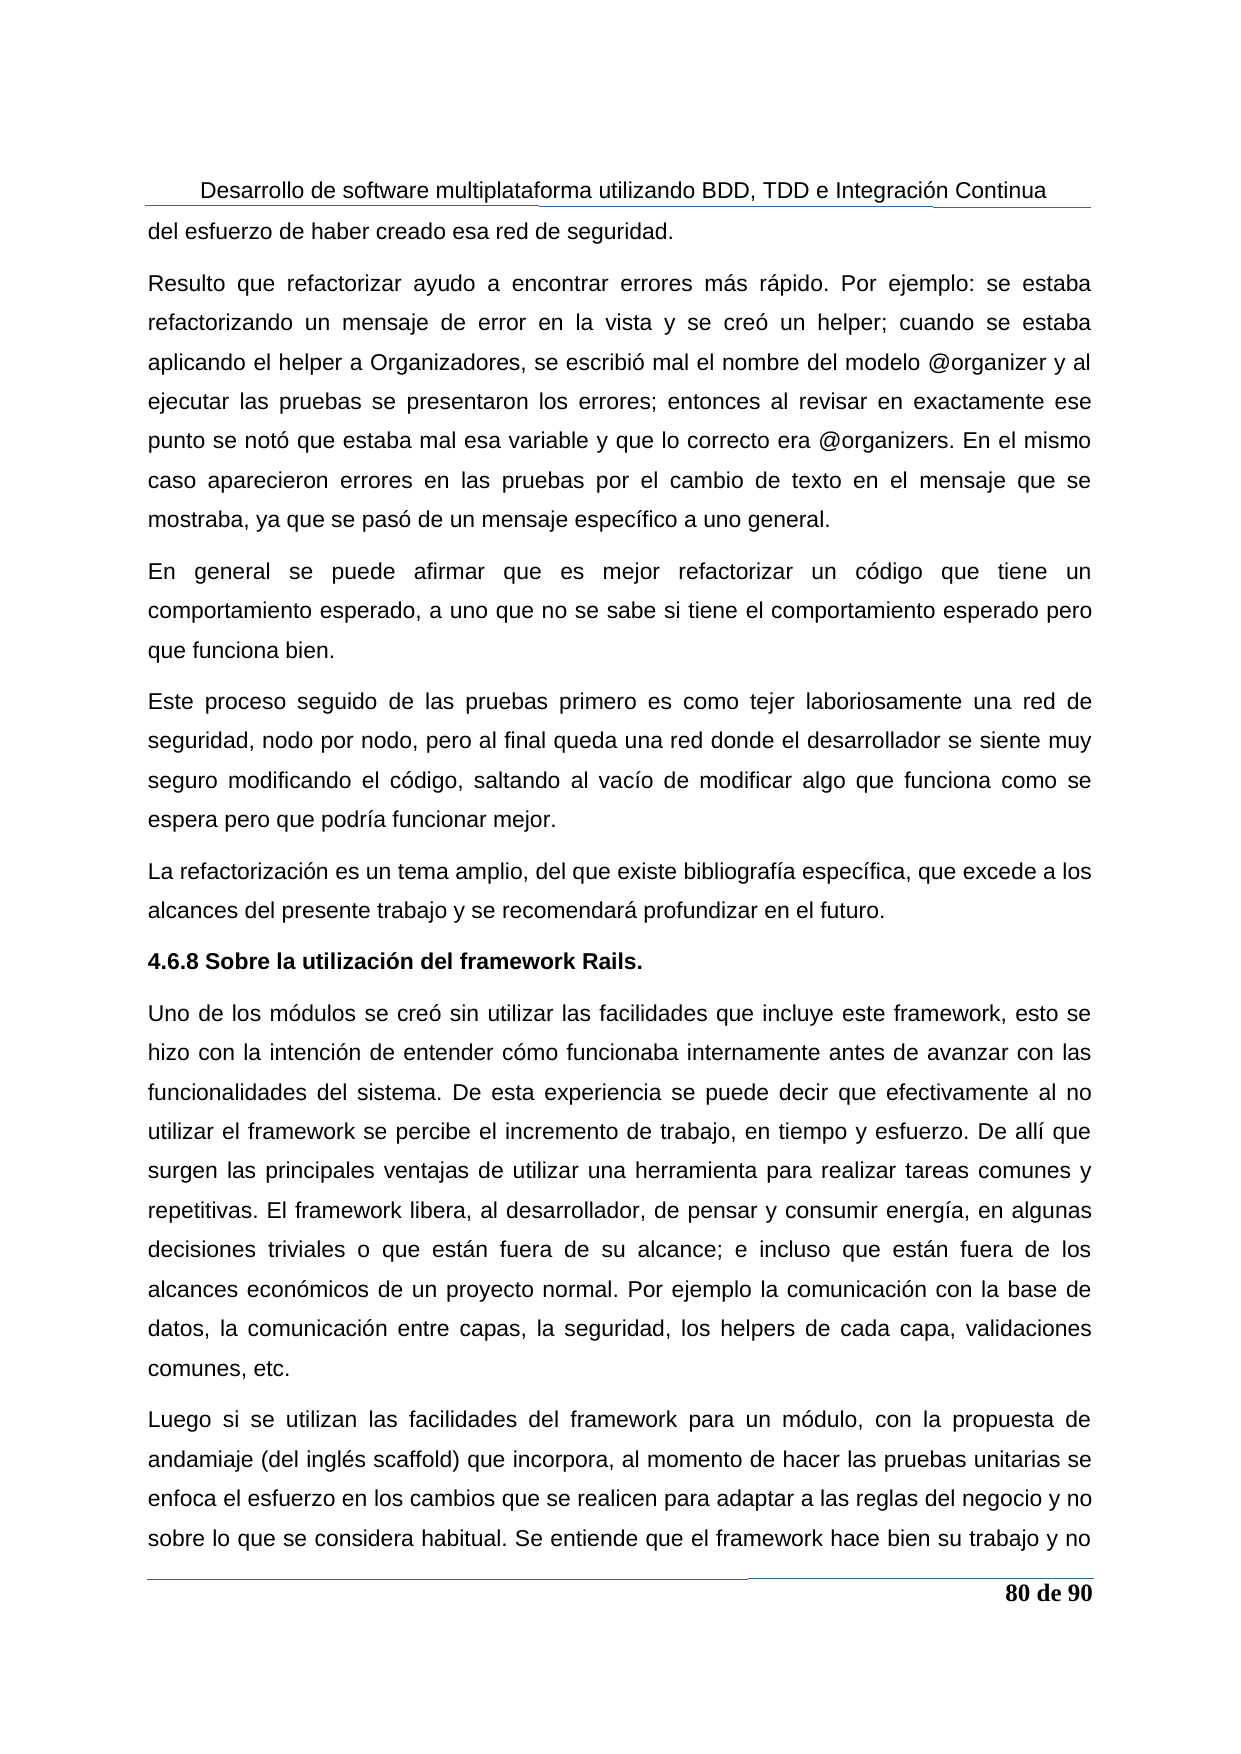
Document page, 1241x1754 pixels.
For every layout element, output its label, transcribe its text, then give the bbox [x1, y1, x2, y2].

text Luego si se utilizan las facilidades del framework para un módulo, con la propuesta de andamiaje (del inglés scaffold) que incorpora, al momento de hacer las pruebas unitarias se enfoca el esfuerzo en los cambios que se realicen para adaptar a las reglas del negocio y no sobre lo que se considera habitual. Se entiende que el framework hace bien su trabajo y no [148, 1406, 1093, 1551]
text La refactorización es un tema amplio, del que existe bibliografía específica, que excede a los alcances del presente trabajo y se recomendará profundizar en el futuro. [148, 858, 1093, 923]
text Este proceso seguido de las pruebas primero es como tejer laboriosamente una red de seguridad, nodo por nodo, pero al final queda una red donde el desarrollador se siente muy seguro modificando el código, saltando al vacío de modificar algo que funciona como se espera pero que podría funcionar mejor. [148, 688, 1093, 833]
text Uno de los módulos se creó sin utilizar las facilidades que incluye este framework, esto se hizo con la intención de entender cómo funcionaba internamente antes de avanzar con las funcionalidades del sistema. De esta experiencia se puede decir que efectivamente al no utilizar el framework se percibe el incremento de trabajo, en tiempo y esfuerzo. De allí que surgen las principales ventajas de utilizar una herramienta para realizar tareas comunes y repetitivas. El framework libera, al desarrollador, de pensar y consumir energía, en algunas decisiones triviales o que están fuera de su alcance; e incluso que están fuera de los alcances económicos de un proyecto normal. Por ejemplo la comunicación con la base de datos, la comunicación entre capas, la seguridad, los helpers de cada capa, validaciones comunes, etc. [148, 999, 1093, 1381]
text Resulto que refactorizar ayudo a encontrar errores más rápido. Por ejemplo: se estaba refactorizando un mensaje de error en la vista y se creó un helper; cuando se estaba aplicando el helper a Organizadores, se escribió mal el nombre del modelo @organizer y al ejecutar las pruebas se presentaron los errores; entonces al revisar en exactamente ese punto se notó que estaba mal esa variable y que lo correcto era @organizers. En el mismo caso aparecieron errores en las pruebas por el cambio de texto en el mensaje que se mostraba, ya que se pasó de un mensaje específico a uno general. [148, 269, 1093, 533]
text En general se puede afirmar que es mejor refactorizar un código que tiene un comportamiento esperado, a uno que no se sabe si tiene el comportamiento esperado pero que funciona bien. [148, 558, 1093, 663]
text 4.6.8 Sobre la utilización del framework Rails. [148, 948, 1093, 975]
text del esfuerzo de haber creado esa red de seguridad. [148, 218, 1093, 245]
